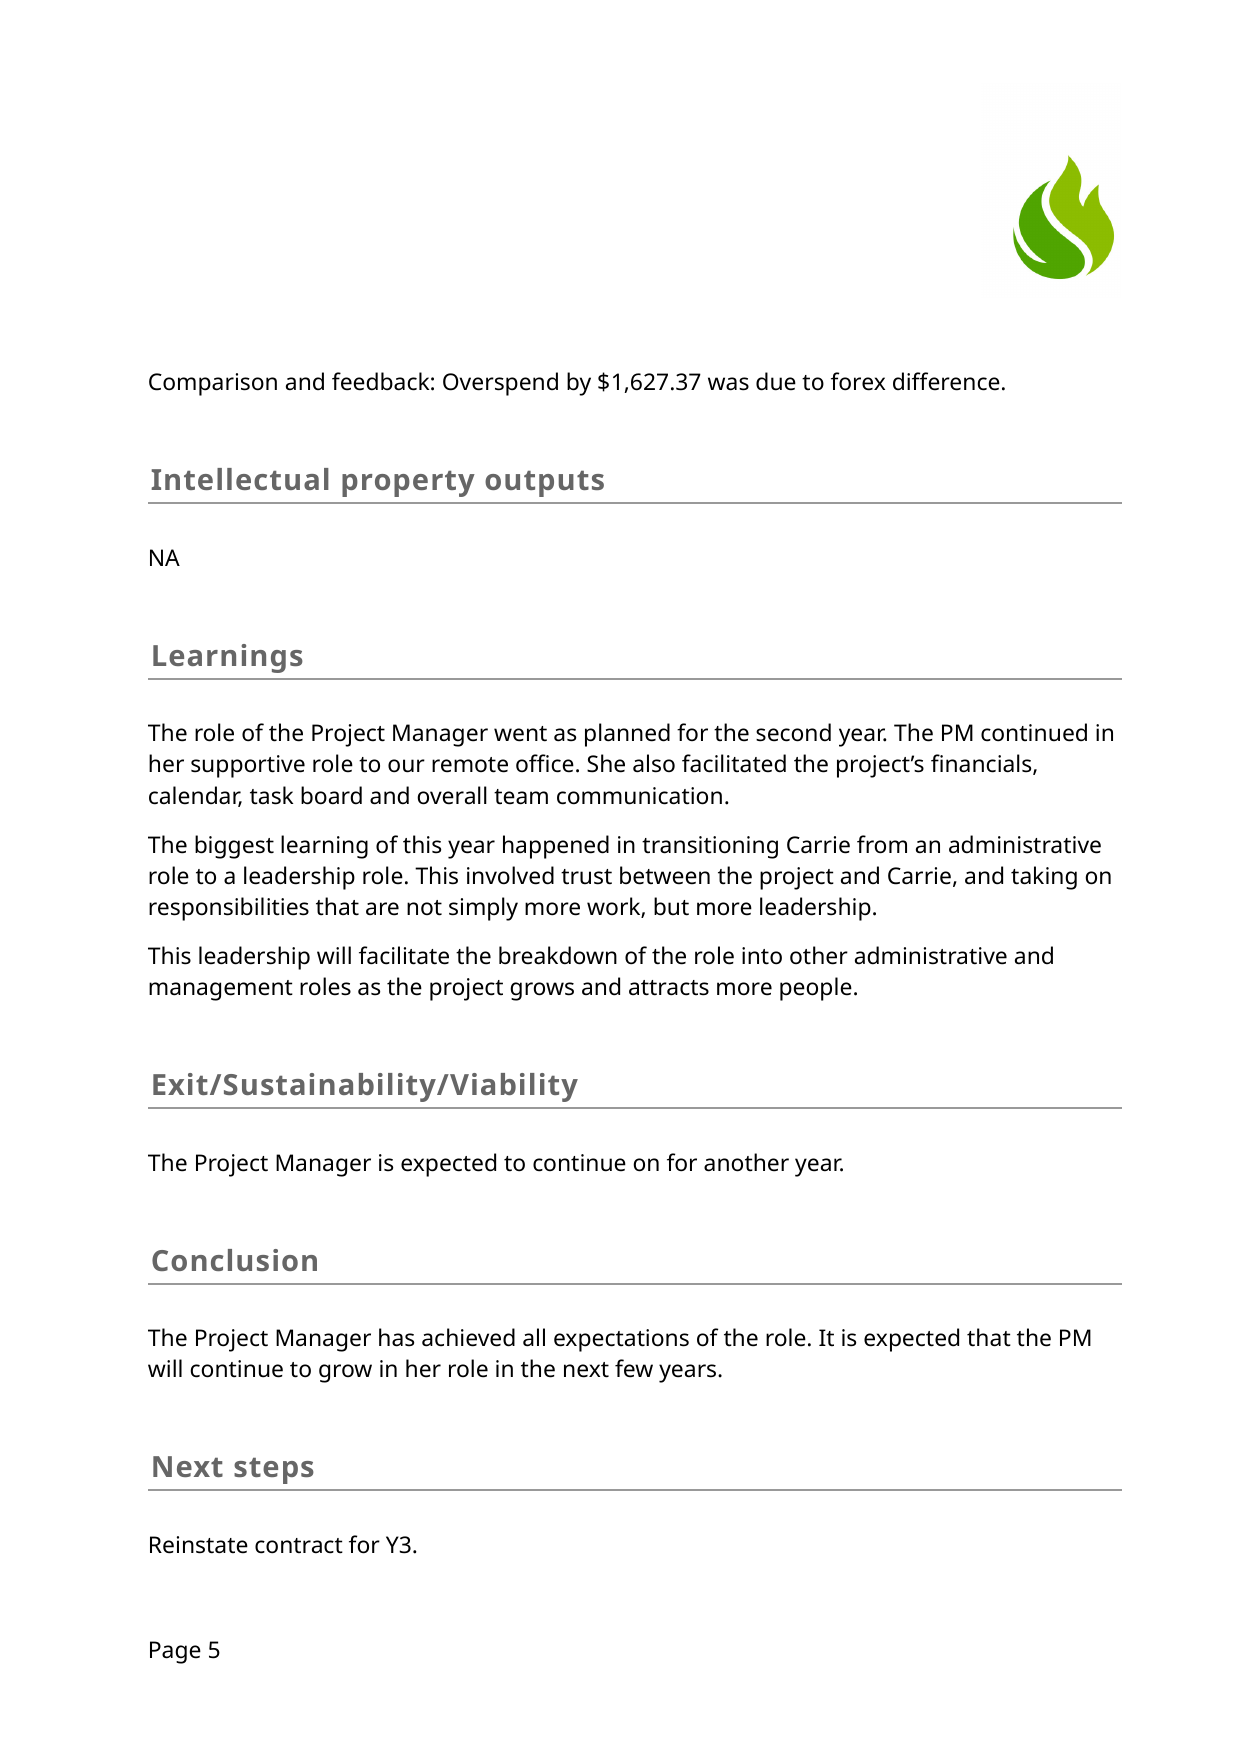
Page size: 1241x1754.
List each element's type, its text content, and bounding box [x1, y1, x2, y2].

subtitle Next steps [148, 1444, 1122, 1489]
subtitle Exit/Sustainability/Viability [148, 1062, 1122, 1107]
text Comparison and feedback: Overspend by $1,627.37 was due to forex difference. [148, 366, 1122, 398]
text The biggest learning of this year happened in transitioning Carrie from an administrative role to a leadership role. This involved trust between the project and Carrie, and taking on responsibilities that are not simply more work, but more leadership. [148, 829, 1122, 922]
text Reinstate contract for Y3. [148, 1529, 1122, 1560]
text This leadership will facilitate the breakdown of the role into other administrative and management roles as the project grows and attracts more people. [148, 940, 1122, 1003]
text NA [148, 542, 1122, 573]
text The Project Manager has achieved all expectations of the role. It is expected that the PM will continue to grow in her role in the next few years. [148, 1322, 1122, 1385]
text The Project Manager is expected to continue on for another year. [148, 1147, 1122, 1178]
subtitle Learnings [148, 632, 1122, 678]
subtitle Intellectual property outputs [148, 457, 1122, 502]
subtitle Conclusion [148, 1237, 1122, 1283]
text The role of the Project Manager went as planned for the second year. The PM continued in her supportive role to our remote office. She also facilitated the project’s financials, calendar, task board and overall team communication. [148, 717, 1122, 811]
picture [981, 83, 1026, 298]
